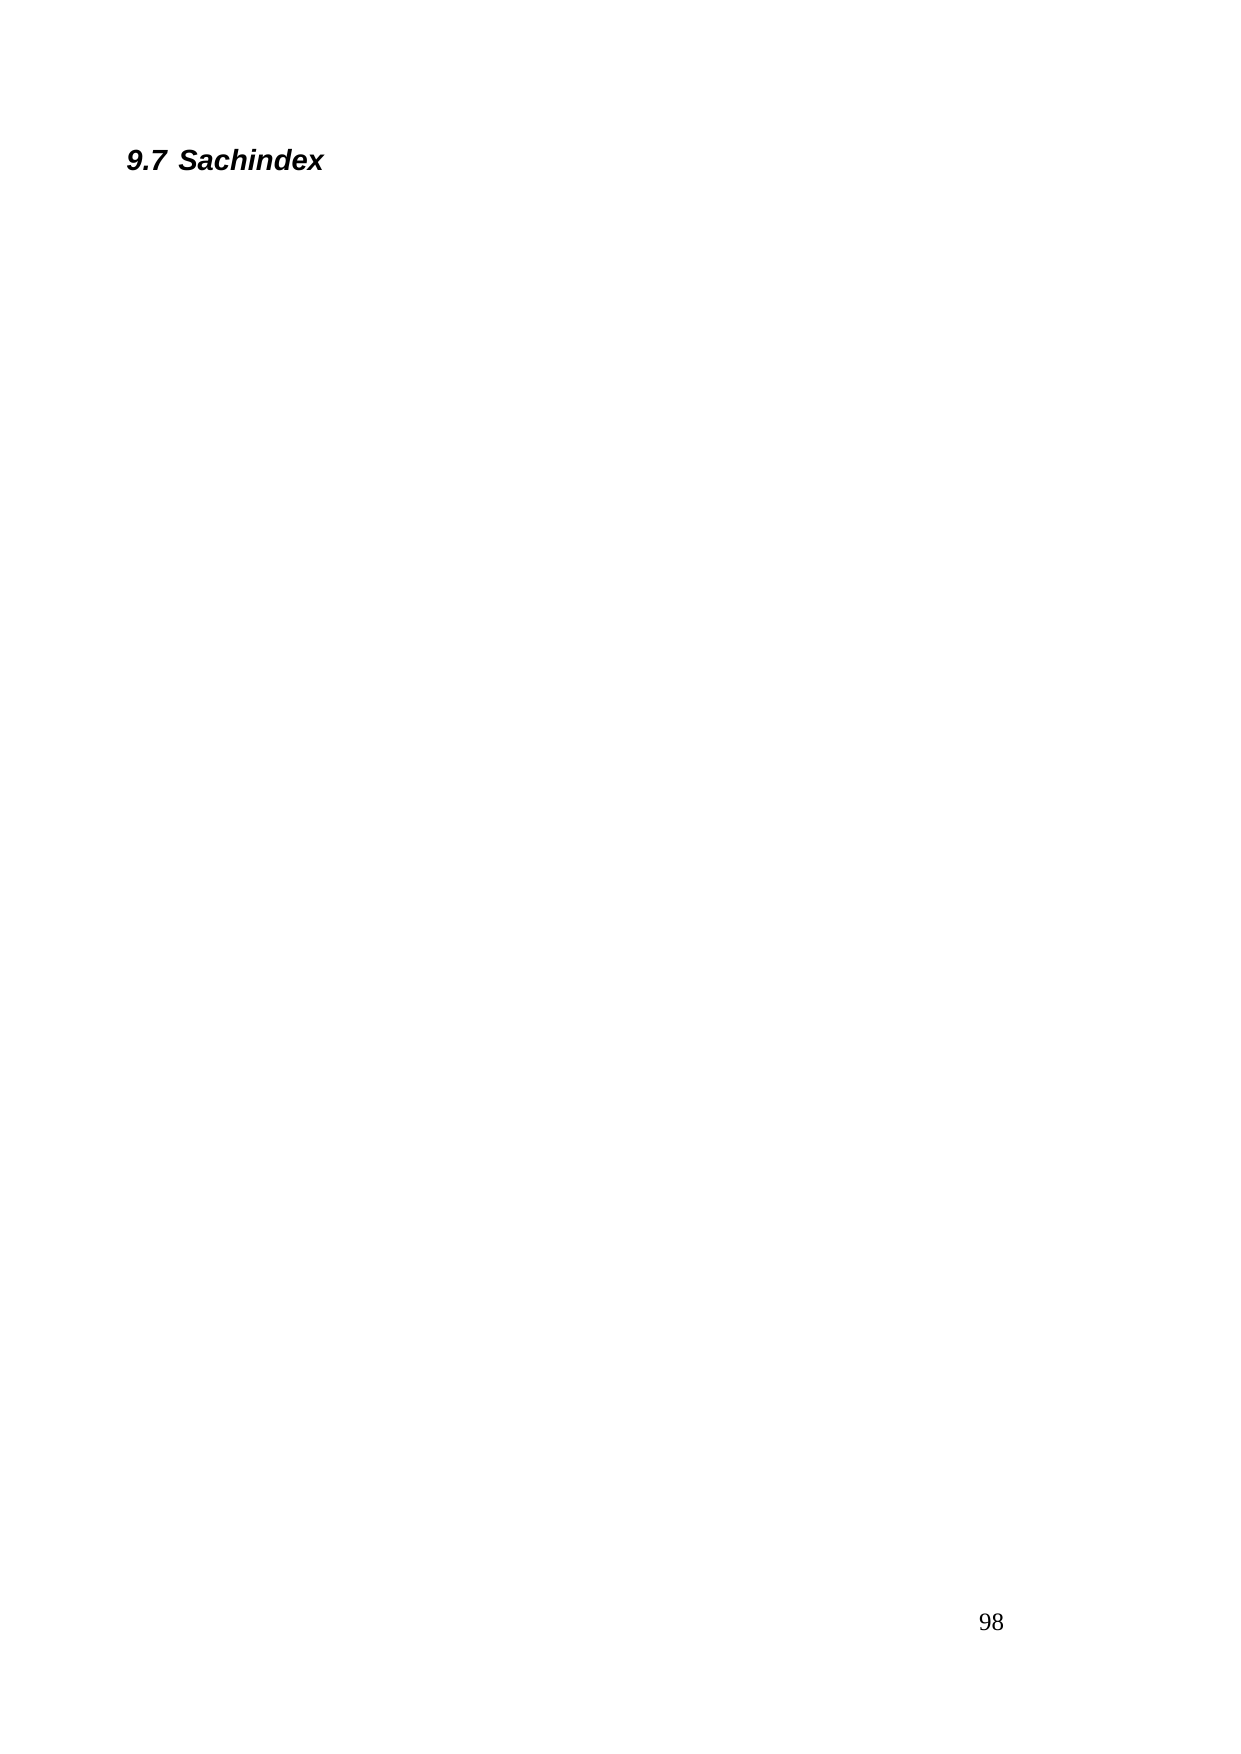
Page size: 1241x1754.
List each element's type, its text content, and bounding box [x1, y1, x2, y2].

subtitle Sachindex [118, 143, 1004, 177]
